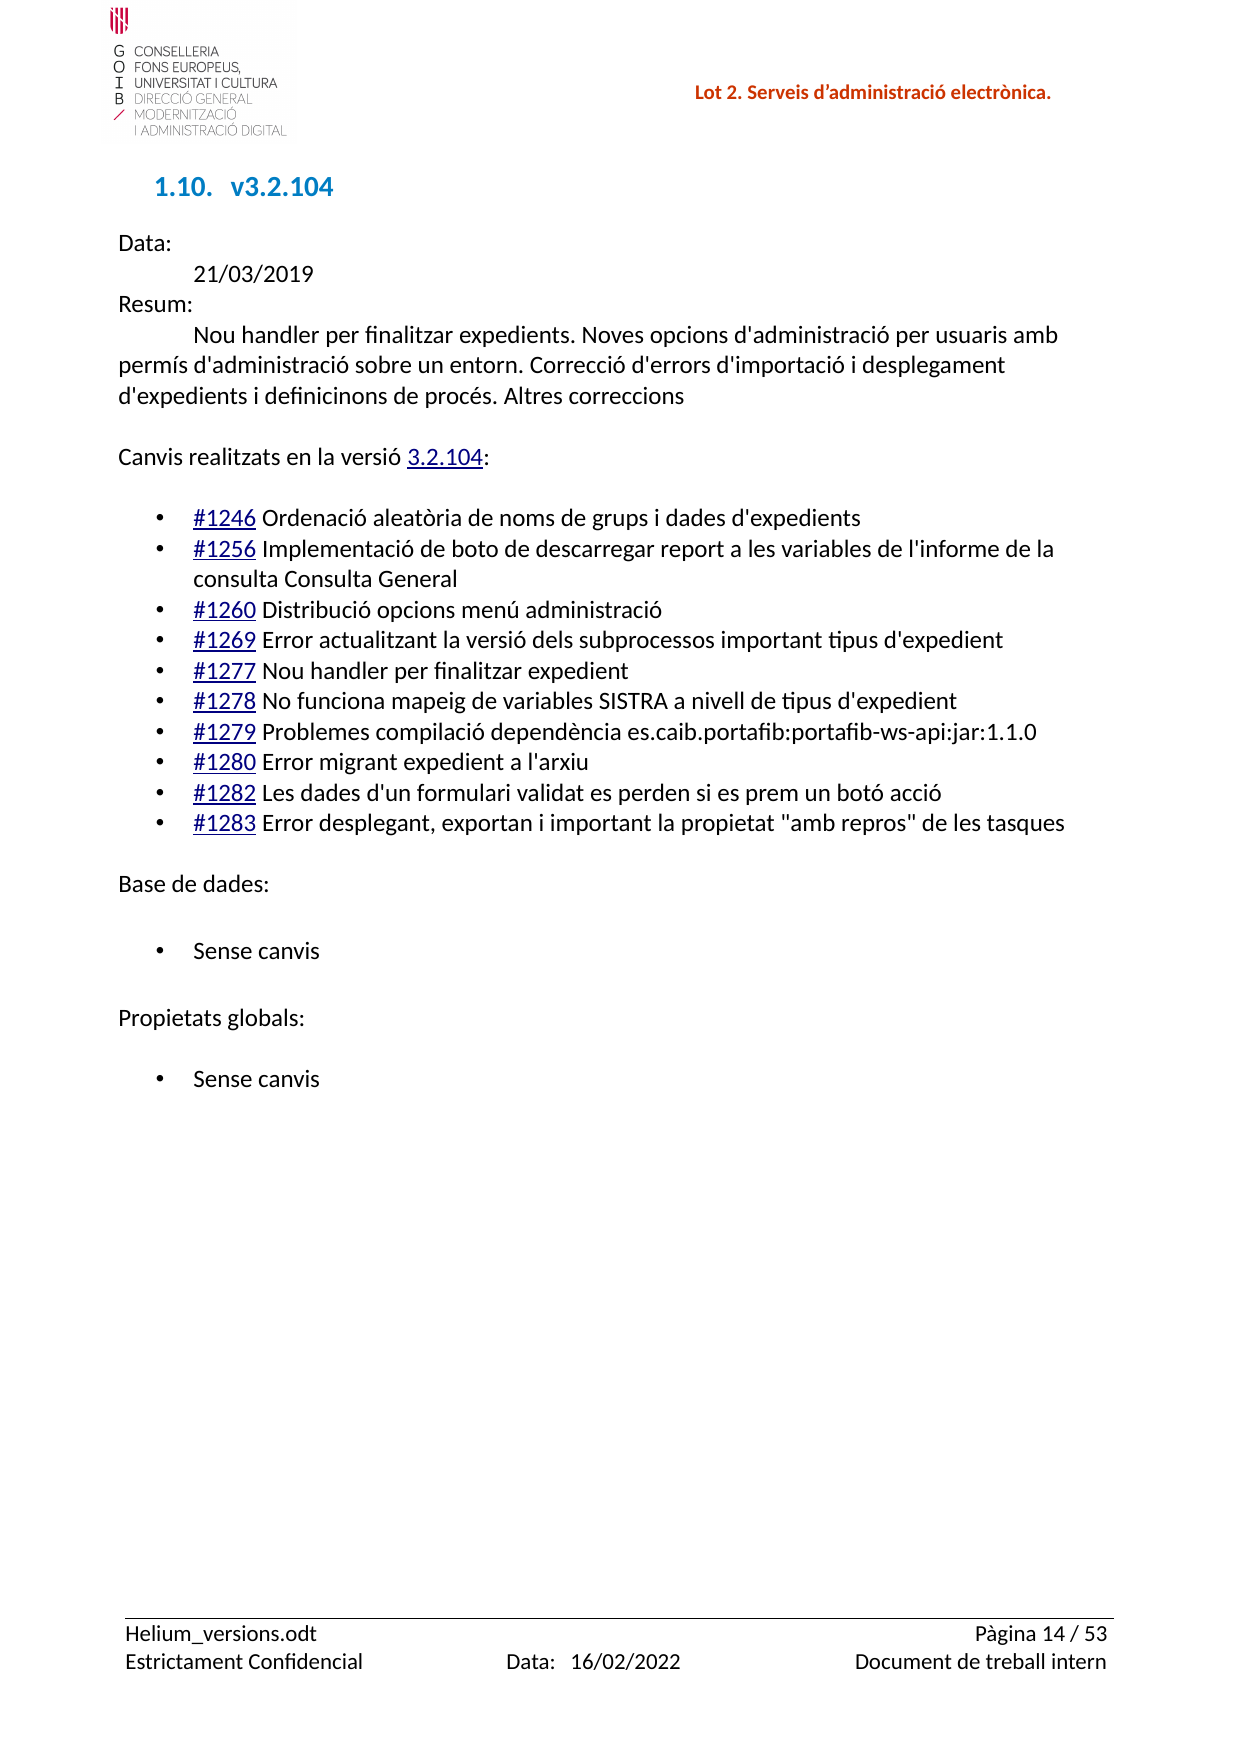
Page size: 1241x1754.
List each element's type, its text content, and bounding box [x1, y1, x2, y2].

text 21/03/2019 [118, 258, 1122, 289]
list #1246 Ordenació aleatòria de noms de grups i dades d'expedients [156, 502, 1122, 533]
text Propietats globals: [118, 1002, 1122, 1033]
list #1256 Implementació de boto de descarregar report a les variables de l'informe de la consulta Consulta General [156, 533, 1122, 594]
list #1280 Error migrant expedient a l'arxiu [156, 746, 1122, 777]
list #1277 Nou handler per finalitzar expedient [156, 655, 1122, 685]
text Data: [118, 228, 1122, 258]
picture [100, 0, 297, 144]
list #1283 Error desplegant, exportan i important la propietat "amb repros" de les tasques [156, 807, 1122, 838]
list #1260 Distribució opcions menú administració [156, 594, 1122, 624]
list Sense canvis [156, 936, 1122, 966]
list #1282 Les dades d'un formulari validat es perden si es prem un botó acció [156, 777, 1122, 807]
text Resum: [118, 289, 1122, 319]
text Base de dades: [118, 868, 1122, 899]
list #1269 Error actualitzant la versió dels subprocessos important tipus d'expedient [156, 624, 1122, 655]
text Canvis realitzats en la versió 3.2.104: [118, 441, 1122, 472]
list Sense canvis [156, 1063, 1122, 1094]
list #1279 Problemes compilació dependència es.caib.portafib:portafib-ws-api:jar:1.1.0 [156, 716, 1122, 746]
text Nou handler per finalitzar expedients. Noves opcions d'administració per usuaris amb permís d'administració sobre un entorn. Correcció d'errors d'importació i desplegament d'expedients i definicinons de procés. Altres correccions [118, 319, 1122, 411]
list #1278 No funciona mapeig de variables SISTRA a nivell de tipus d'expedient [156, 685, 1122, 716]
subtitle v3.2.104 [153, 168, 1122, 204]
